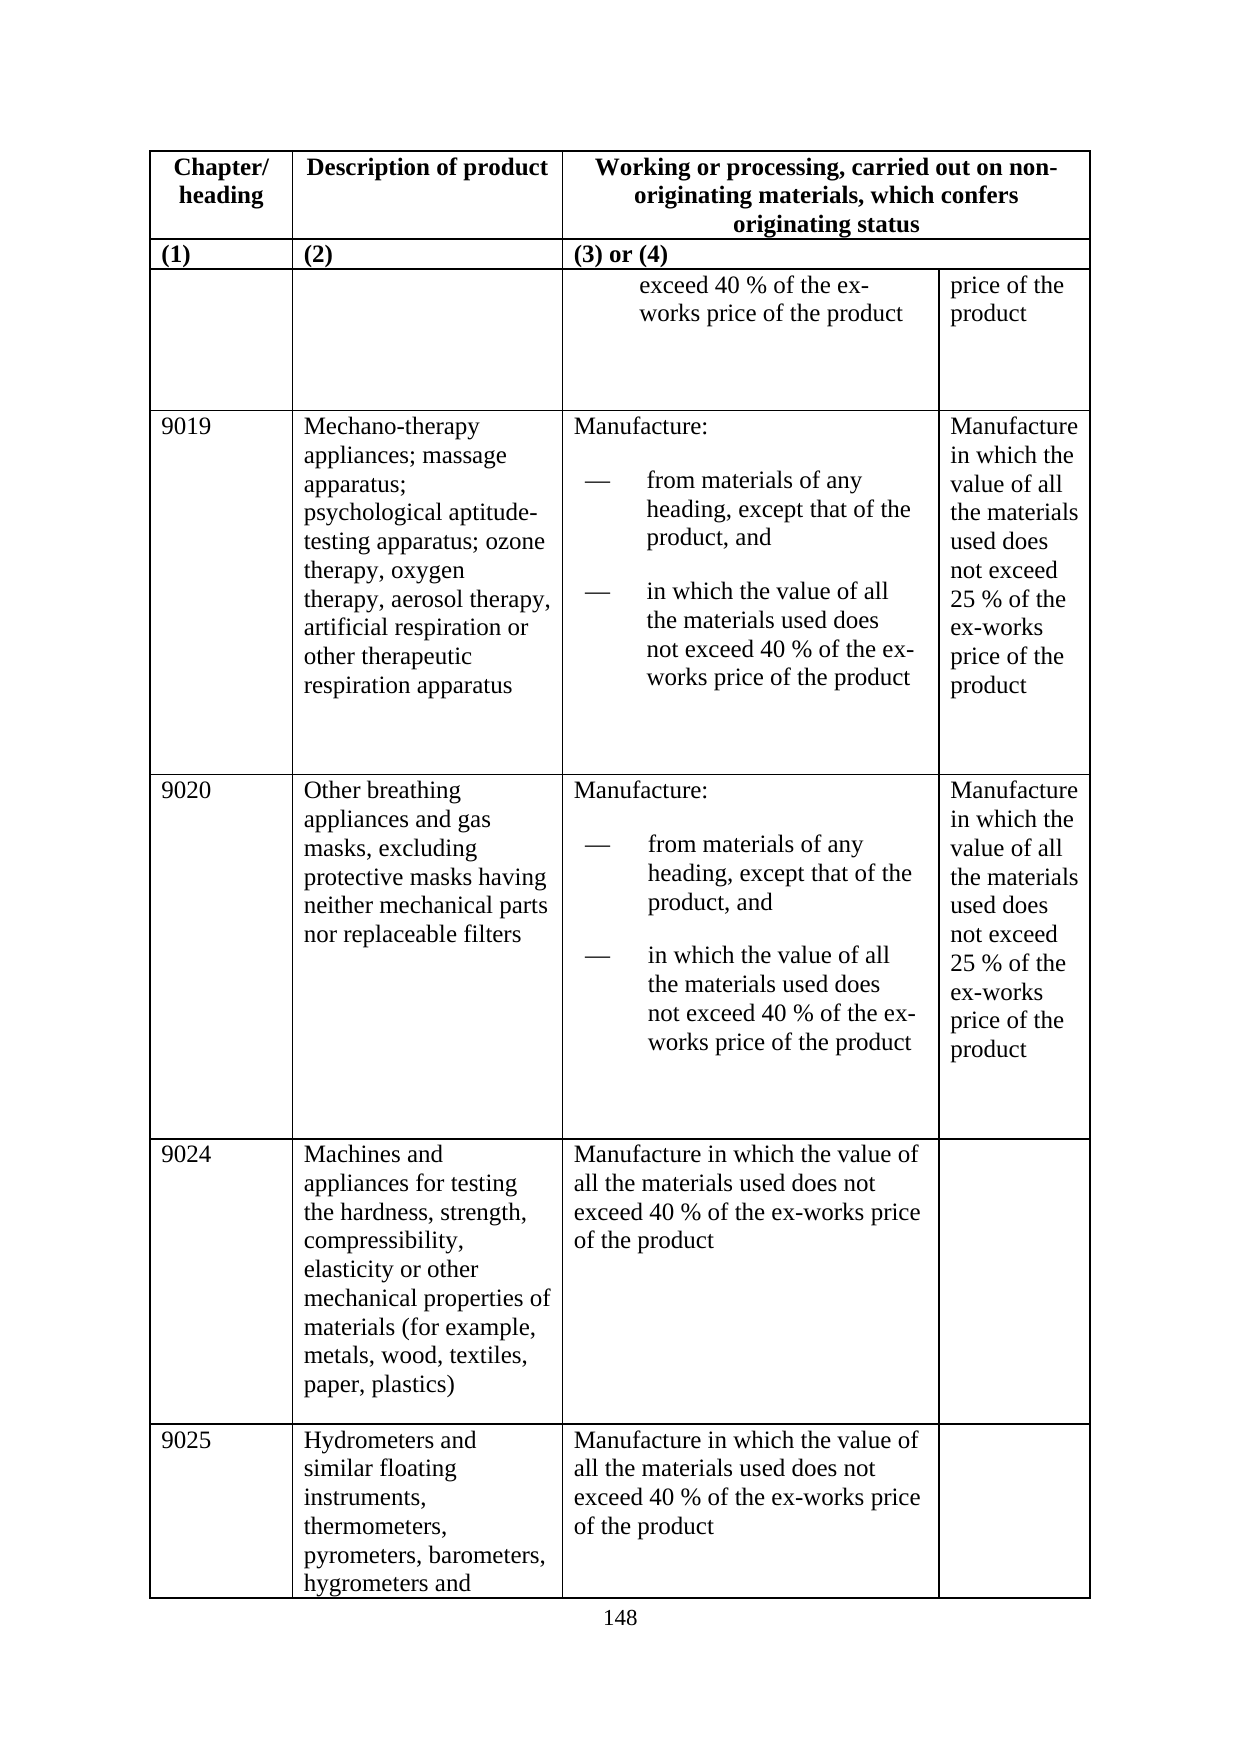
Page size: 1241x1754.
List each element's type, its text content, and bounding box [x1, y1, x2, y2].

table_cell Manufacture in which the value of all the materials used does not exceed 40 % of the ex-works price of the product [563, 1425, 938, 1597]
table_cell Manufacture: [563, 775, 938, 1138]
table_cell — [574, 940, 636, 1080]
table_cell [293, 270, 562, 410]
table_header Chapter/ heading [151, 152, 292, 238]
table_cell 9019 [151, 411, 292, 774]
table_cell [940, 1425, 1089, 1597]
table_cell (1) [151, 240, 292, 268]
table_cell 9025 [151, 1425, 292, 1597]
table_cell [574, 270, 628, 352]
table_cell (2) [293, 240, 562, 268]
table_cell Machines and appliances for testing the hardness, strength, compressibility, elasticity or other mechanical properties of materials (for example, metals, wood, textiles, paper, plastics) [293, 1140, 562, 1423]
table_cell price of the product [940, 270, 1089, 410]
table_cell Hydrometers and similar floating instruments, thermometers, pyrometers, barometers, hygrometers and [293, 1425, 562, 1597]
table_header Description of product [293, 152, 562, 238]
table_cell Other breathing appliances and gas masks, excluding protective masks having neither mechanical parts nor replaceable filters [293, 775, 562, 1138]
table_cell 9024 [151, 1140, 292, 1423]
table_cell [151, 270, 292, 410]
table_header — [574, 465, 635, 576]
table_cell [563, 270, 938, 410]
table_cell 9020 [151, 775, 292, 1138]
table_cell in which the value of all the materials used does not exceed 40 % of the ex-works price of the product [636, 940, 928, 1080]
table_cell exceed 40 % of the ex-works price of the product [628, 270, 928, 352]
table_cell Manufacture in which the value of all the materials used does not exceed 25 % of the ex-works price of the product [940, 411, 1089, 774]
table_header — [574, 829, 636, 940]
table_cell Mechano-therapy appliances; massage apparatus; psychological aptitude-testing apparatus; ozone therapy, oxygen therapy, aerosol therapy, artificial respiration or other therapeutic respiration apparatus [293, 411, 562, 774]
table_cell Manufacture: [563, 411, 938, 774]
table_header from materials of any heading, except that of the product, and [635, 465, 928, 576]
table_cell Manufacture in which the value of all the materials used does not exceed 40 % of the ex-works price of the product [563, 1140, 938, 1423]
table_cell — [574, 576, 635, 716]
table_header from materials of any heading, except that of the product, and [636, 829, 928, 940]
table_cell in which the value of all the materials used does not exceed 40 % of the ex-works price of the product [635, 576, 928, 716]
table_header Working or processing, carried out on non-originating materials, which confers originating status [563, 152, 1089, 238]
table_cell Manufacture in which the value of all the materials used does not exceed 25 % of the ex-works price of the product [940, 775, 1089, 1138]
table_cell (3) or (4) [563, 240, 1089, 268]
table_cell [940, 1140, 1089, 1423]
